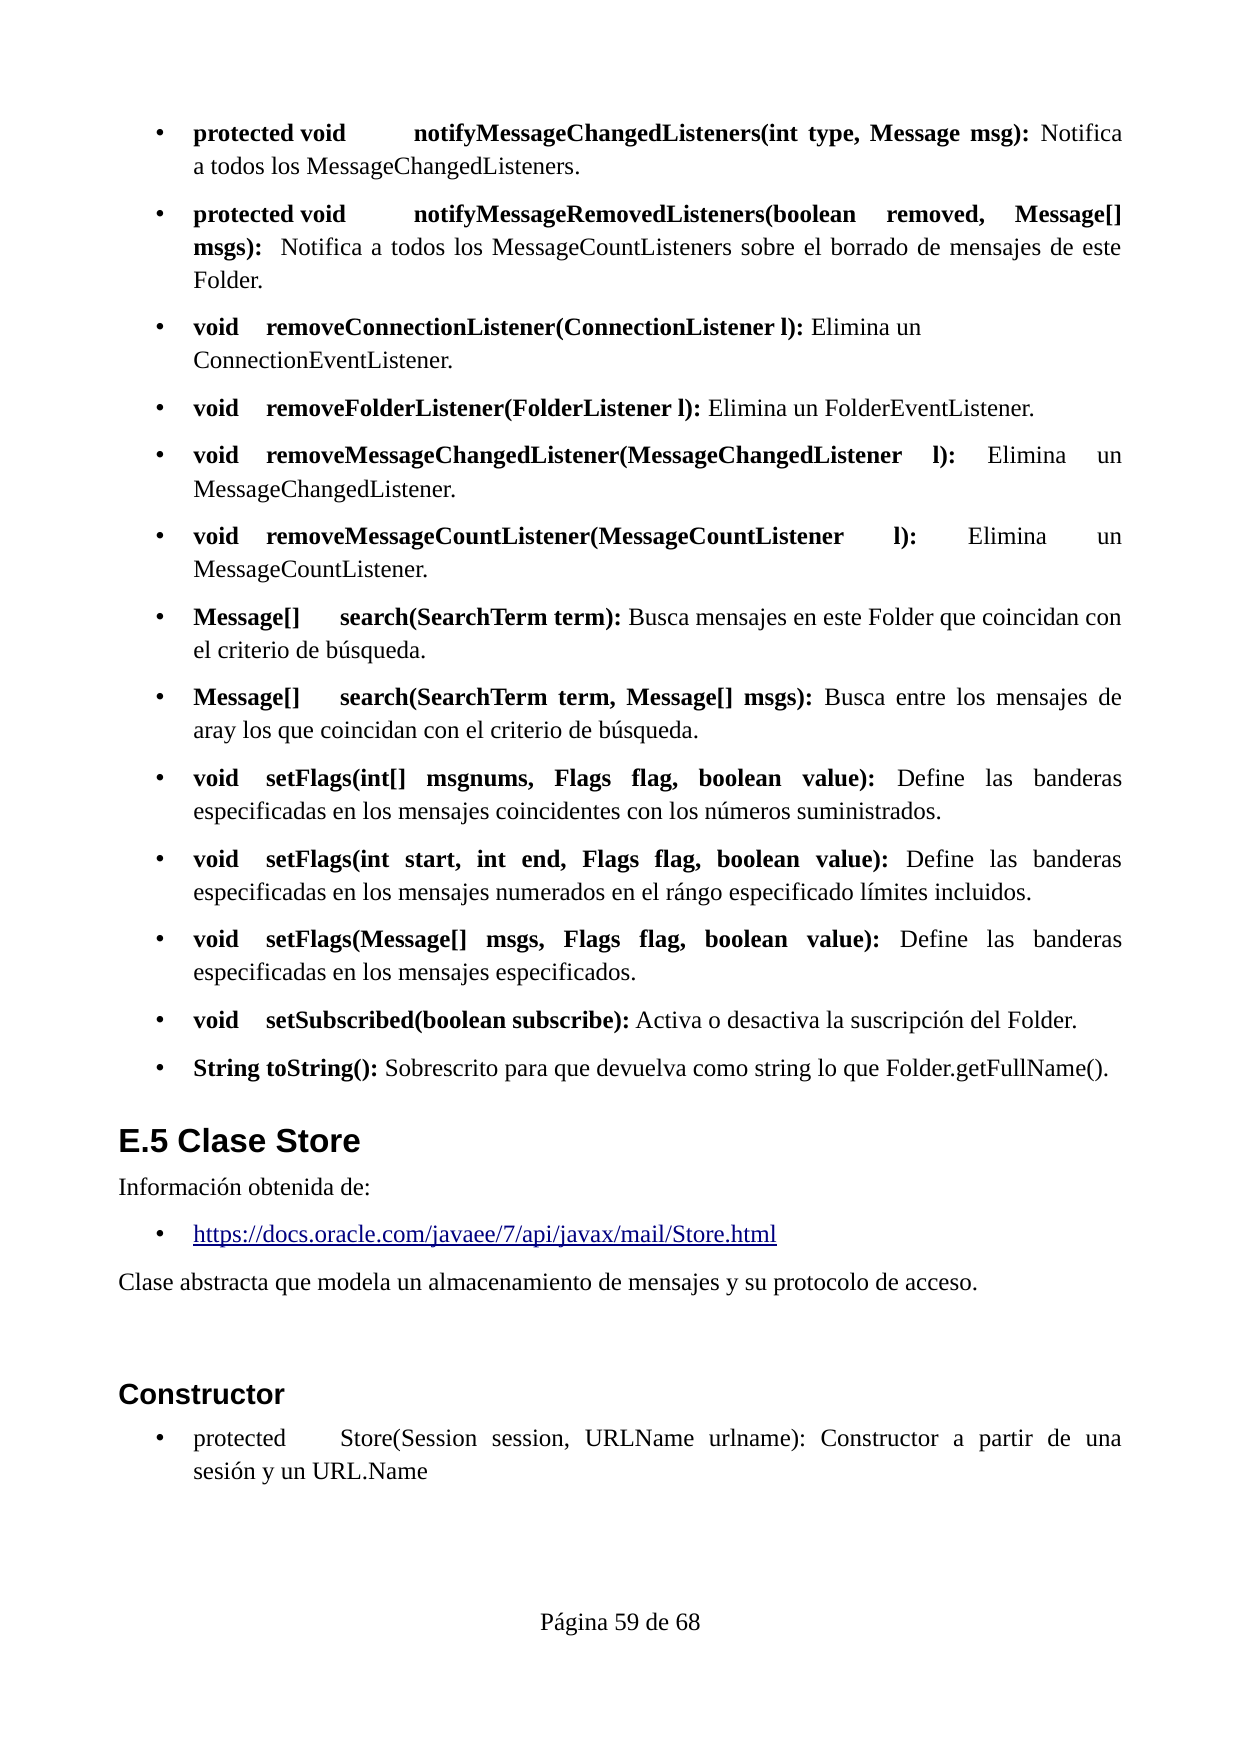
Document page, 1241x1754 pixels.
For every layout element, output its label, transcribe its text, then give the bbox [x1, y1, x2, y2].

list String toString(): Sobrescrito para que devuelva como string lo que Folder.getFullName(). [156, 1053, 1122, 1081]
list void removeMessageChangedListener(MessageChangedListener l): Elimina un MessageChangedListener. [156, 441, 1122, 502]
list void setFlags(int start, int end, Flags flag, boolean value): Define las banderas especificadas en los mensajes numerados en el rángo especificado límites incluidos. [156, 844, 1122, 906]
subtitle Constructor [118, 1377, 1122, 1411]
subtitle E.5 Clase Store [118, 1121, 1122, 1159]
list protected void notifyMessageChangedListeners(int type, Message msg): Notifica a todos los MessageChangedListeners. [156, 118, 1122, 180]
list protected Store(Session session, URLName urlname): Constructor a partir de una sesión y un URL.Name [156, 1423, 1122, 1485]
list Message[] search(SearchTerm term, Message[] msgs): Busca entre los mensajes de aray los que coincidan con el criterio de búsqueda. [156, 682, 1122, 744]
list void setSubscribed(boolean subscribe): Activa o desactiva la suscripción del Folder. [156, 1005, 1122, 1034]
text Información obtenida de: [118, 1172, 1122, 1201]
list void setFlags(int[] msgnums, Flags flag, boolean value): Define las banderas especificadas en los mensajes coincidentes con los números suministrados. [156, 763, 1122, 825]
list void removeFolderListener(FolderListener l): Elimina un FolderEventListener. [156, 393, 1122, 422]
list void removeMessageCountListener(MessageCountListener l): Elimina un MessageCountListener. [156, 521, 1122, 583]
text Clase abstracta que modela un almacenamiento de mensajes y su protocolo de acceso. [118, 1267, 1122, 1296]
list void setFlags(Message[] msgs, Flags flag, boolean value): Define las banderas especificadas en los mensajes especificados. [156, 924, 1122, 986]
list protected void notifyMessageRemovedListeners(boolean removed, Message[] msgs): Notifica a todos los MessageCountListeners sobre el borrado de mensajes de este Folder. [156, 199, 1122, 293]
list void removeConnectionListener(ConnectionListener l): Elimina un ConnectionEventListener. [156, 312, 1122, 374]
list Message[] search(SearchTerm term): Busca mensajes en este Folder que coincidan con el criterio de búsqueda. [156, 602, 1122, 664]
list https://docs.oracle.com/javaee/7/api/javax/mail/Store.html [156, 1219, 1122, 1248]
